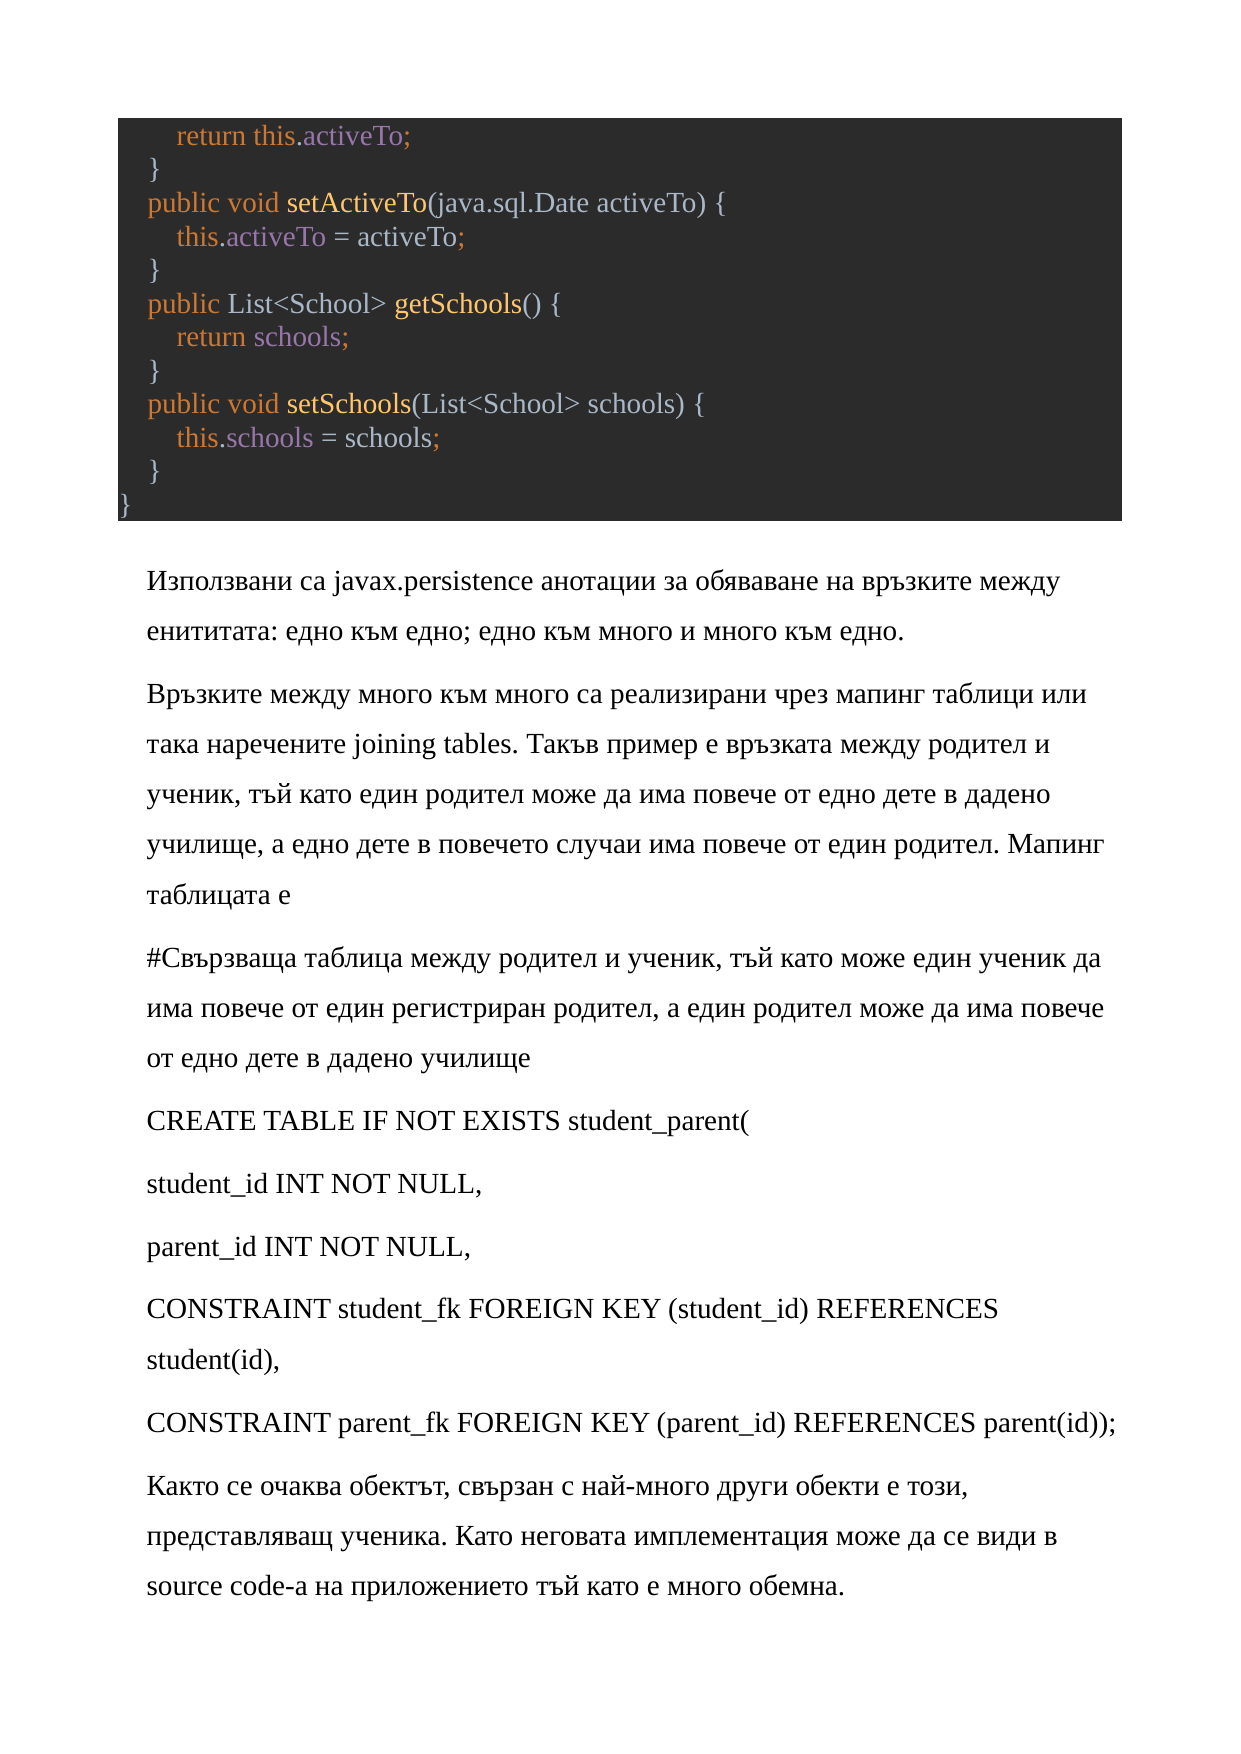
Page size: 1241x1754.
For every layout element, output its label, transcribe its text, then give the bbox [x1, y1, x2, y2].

text Както се очаква обектът, свързан с най-много други обекти е този, представляващ ученика. Като неговата имплементация може да се види в source code-a на приложението тъй като е много обемна. [146, 1468, 1122, 1602]
text } [118, 252, 1122, 286]
text #Свързваща таблица между родител и ученик, тъй като може един ученик да има повече от един регистриран родител, а един родител може да има повече от едно дете в дадено училище [146, 940, 1122, 1074]
text return schools; [118, 319, 1122, 353]
text CREATE TABLE IF NOT EXISTS student_parent( [146, 1103, 1122, 1137]
text } [118, 487, 1122, 521]
text Връзките между много към много са реализирани чрез мапинг таблици или така наречените joining tables. Такъв пример е връзката между родител и ученик, тъй като един родител може да има повече от едно дете в дадено училище, а едно дете в повечето случаи има повече от един родител. Мапинг таблицата е [146, 676, 1122, 911]
text CONSTRAINT student_fk FOREIGN KEY (student_id) REFERENCES student(id), [146, 1292, 1122, 1376]
text this.activeTo = activeTo; [118, 219, 1122, 252]
text } [118, 453, 1122, 487]
text Използвани са javax.persistence анотации за обяваване на връзките между енититата: едно към едно; едно към много и много към едно. [146, 563, 1122, 646]
text } [118, 353, 1122, 386]
text } [118, 152, 1122, 185]
text public void setActiveTo(java.sql.Date activeTo) { [118, 185, 1122, 219]
text parent_id INT NOT NULL, [146, 1229, 1122, 1262]
text return this.activeTo; [118, 118, 1122, 152]
text CONSTRAINT parent_fk FOREIGN KEY (parent_id) REFERENCES parent(id)); [146, 1405, 1122, 1438]
text student_id INT NOT NULL, [146, 1166, 1122, 1199]
text public void setSchools(List<School> schools) { [118, 386, 1122, 420]
text public List<School> getSchools() { [118, 286, 1122, 319]
text this.schools = schools; [118, 420, 1122, 453]
